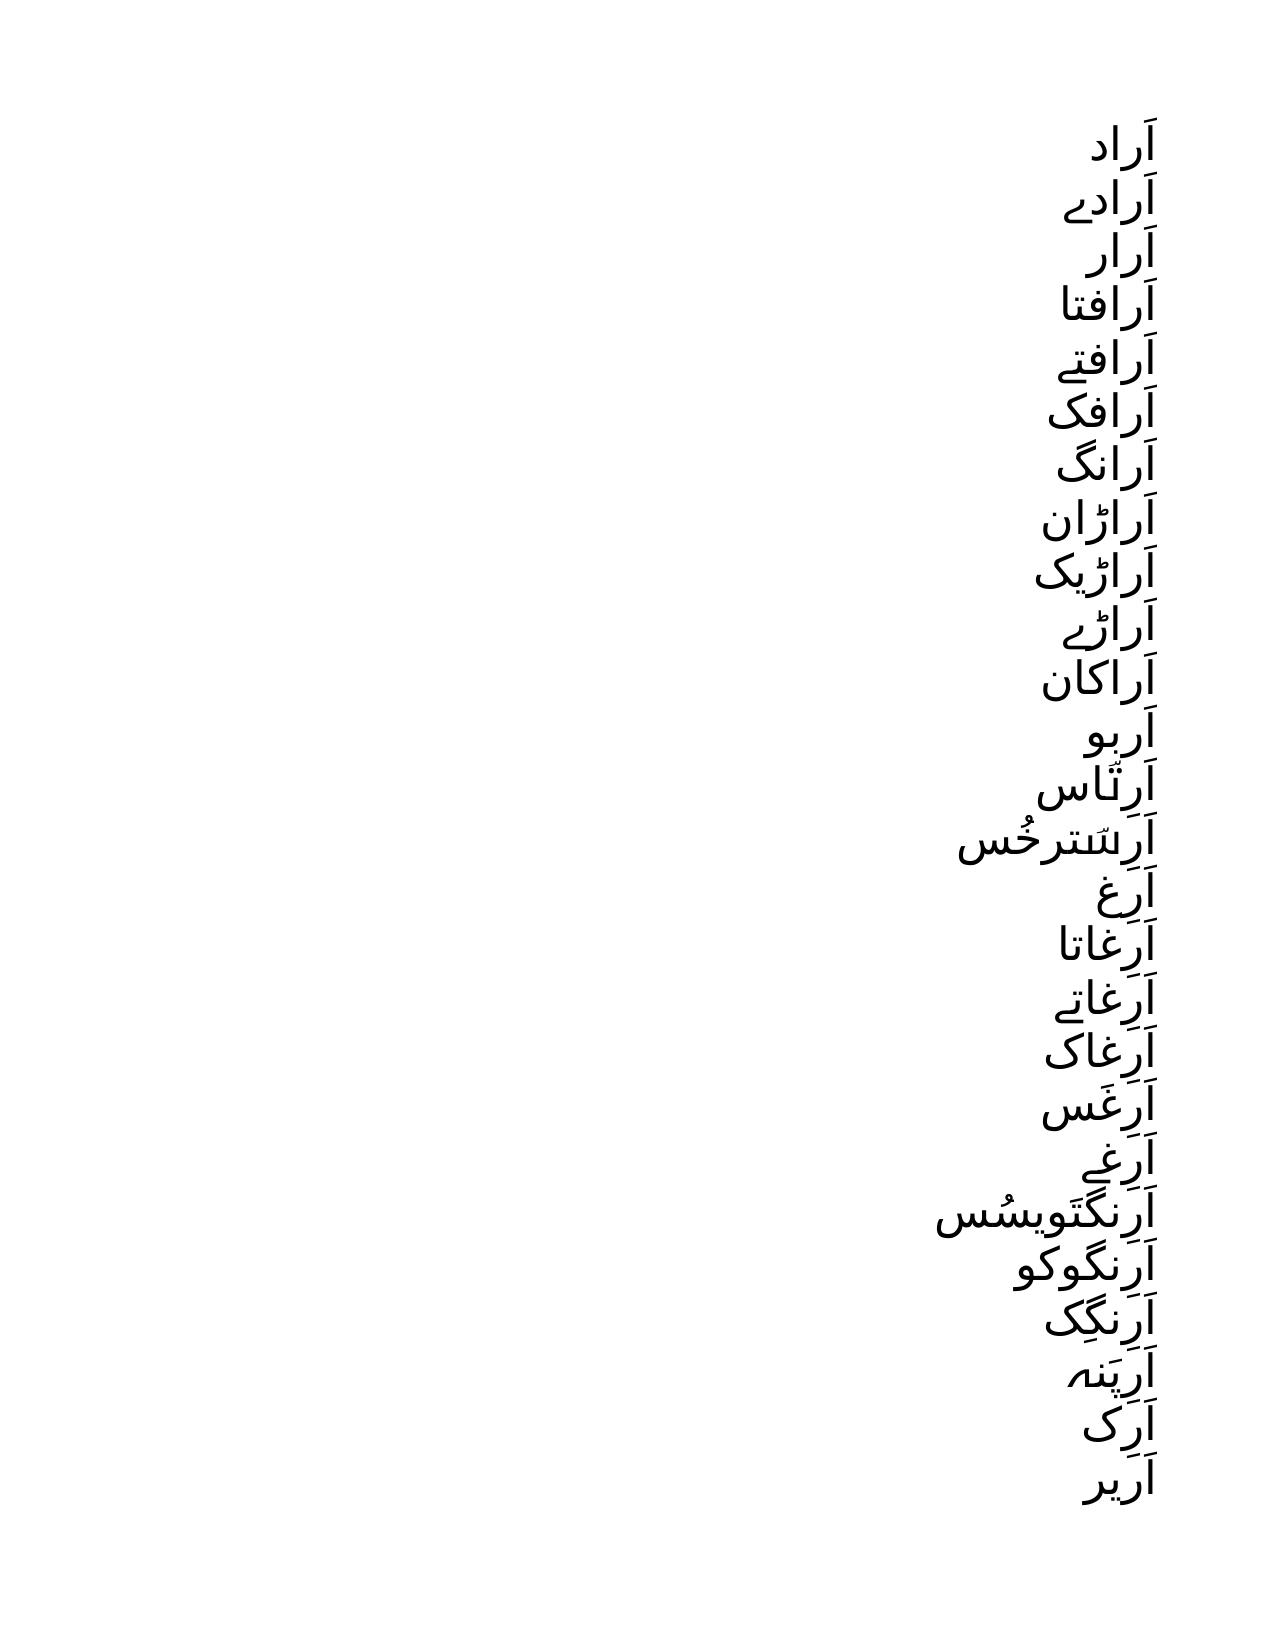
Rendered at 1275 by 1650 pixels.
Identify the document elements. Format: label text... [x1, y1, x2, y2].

text اَرافتا [118, 278, 1157, 331]
text اَراڑان [118, 491, 1157, 545]
text اَرِغاک [118, 1025, 1157, 1078]
text اَرافک [118, 385, 1157, 438]
text اَرِغ [118, 865, 1157, 918]
text اَرِک [118, 1398, 1157, 1451]
text اَریر [118, 1451, 1157, 1505]
text اَرِغے [118, 1131, 1157, 1185]
text اَرِسؔترخُس [118, 811, 1157, 865]
text اَرافتے [118, 331, 1157, 385]
text اَرانگ [118, 438, 1157, 491]
text اَراد [118, 118, 1157, 171]
text اَرِنگِک [118, 1291, 1157, 1345]
text اَراڑے [118, 598, 1157, 651]
text اَراکان [118, 651, 1157, 705]
text اَرِغاتے [118, 971, 1157, 1025]
text اَرادے [118, 171, 1157, 225]
text اَرار [118, 225, 1157, 278]
text اَرِغَس [118, 1078, 1157, 1131]
text اَرِنگوکو [118, 1238, 1157, 1291]
text اَراڑیک [118, 545, 1157, 598]
text اَربو [118, 705, 1157, 758]
text اَرِنگتَویسُس [118, 1185, 1157, 1238]
text اَرِغاتا [118, 918, 1157, 971]
text اَرِپَنہ [118, 1345, 1157, 1398]
text اَرِتؔاس [118, 758, 1157, 811]
